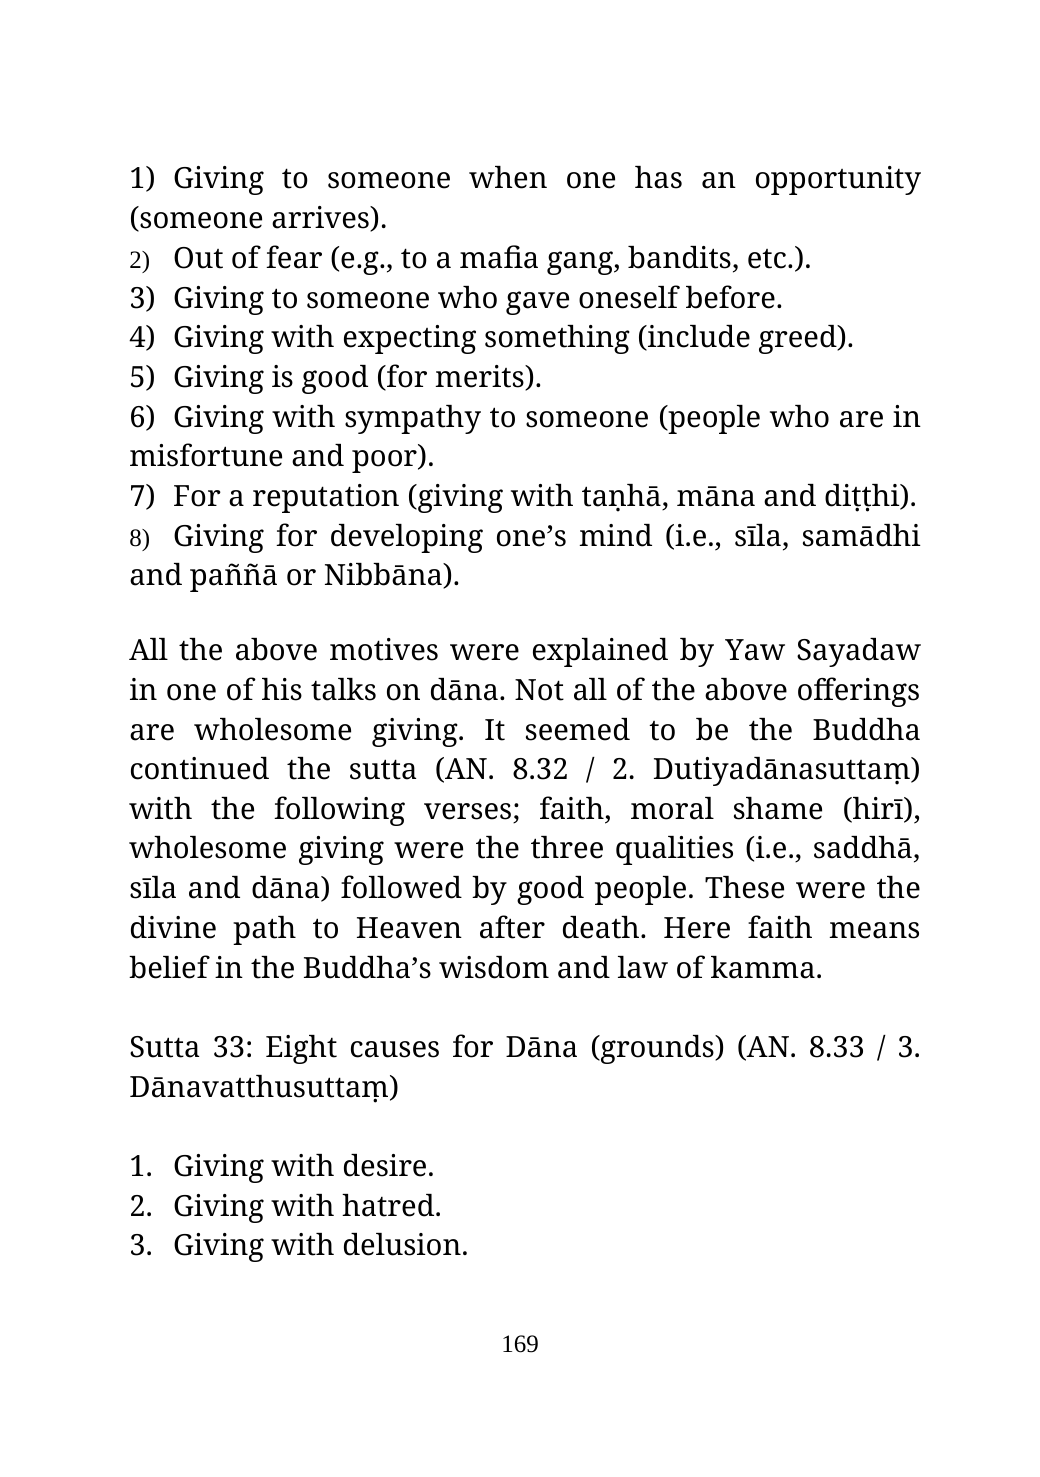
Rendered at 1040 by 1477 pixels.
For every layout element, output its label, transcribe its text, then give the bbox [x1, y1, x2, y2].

list Giving with sympathy to someone (people who are in misfortune and poor). [129, 396, 922, 475]
list Giving with expecting something (include greed). [129, 317, 922, 356]
list Giving with hatred. [129, 1185, 922, 1225]
list Giving to someone when one has an opportunity (someone arrives). [129, 158, 922, 237]
list Giving for developing one’s mind (i.e., sīla, samādhi and paññā or Nibbāna). [129, 515, 922, 594]
list Giving is good (for merits). [129, 356, 922, 396]
list Out of fear (e.g., to a mafia gang, bandits, etc.). [129, 237, 922, 277]
text All the above motives were explained by Yaw Sayadaw in one of his talks on dāna. Not all of the above offerings are wholesome giving. It seemed to be the Buddha continued the sutta (AN. 8.32 / 2. Dutiyadānasuttaṃ) with the following verses; faith, moral shame (hirī), wholesome giving were the three qualities (i.e., saddhā, sīla and dāna) followed by good people. These were the divine path to Heaven after death. Here faith means belief in the Buddha’s wisdom and law of kamma. [129, 629, 922, 987]
list Giving with desire. [129, 1145, 922, 1185]
list For a reputation (giving with taṇhā, māna and diṭṭhi). [129, 475, 922, 515]
text Sutta 33: Eight causes for Dāna (grounds) (AN. 8.33 / 3. Dānavatthusuttaṃ) [129, 1026, 922, 1106]
list Giving with delusion. [129, 1225, 922, 1264]
list Giving to someone who gave oneself before. [129, 277, 922, 317]
